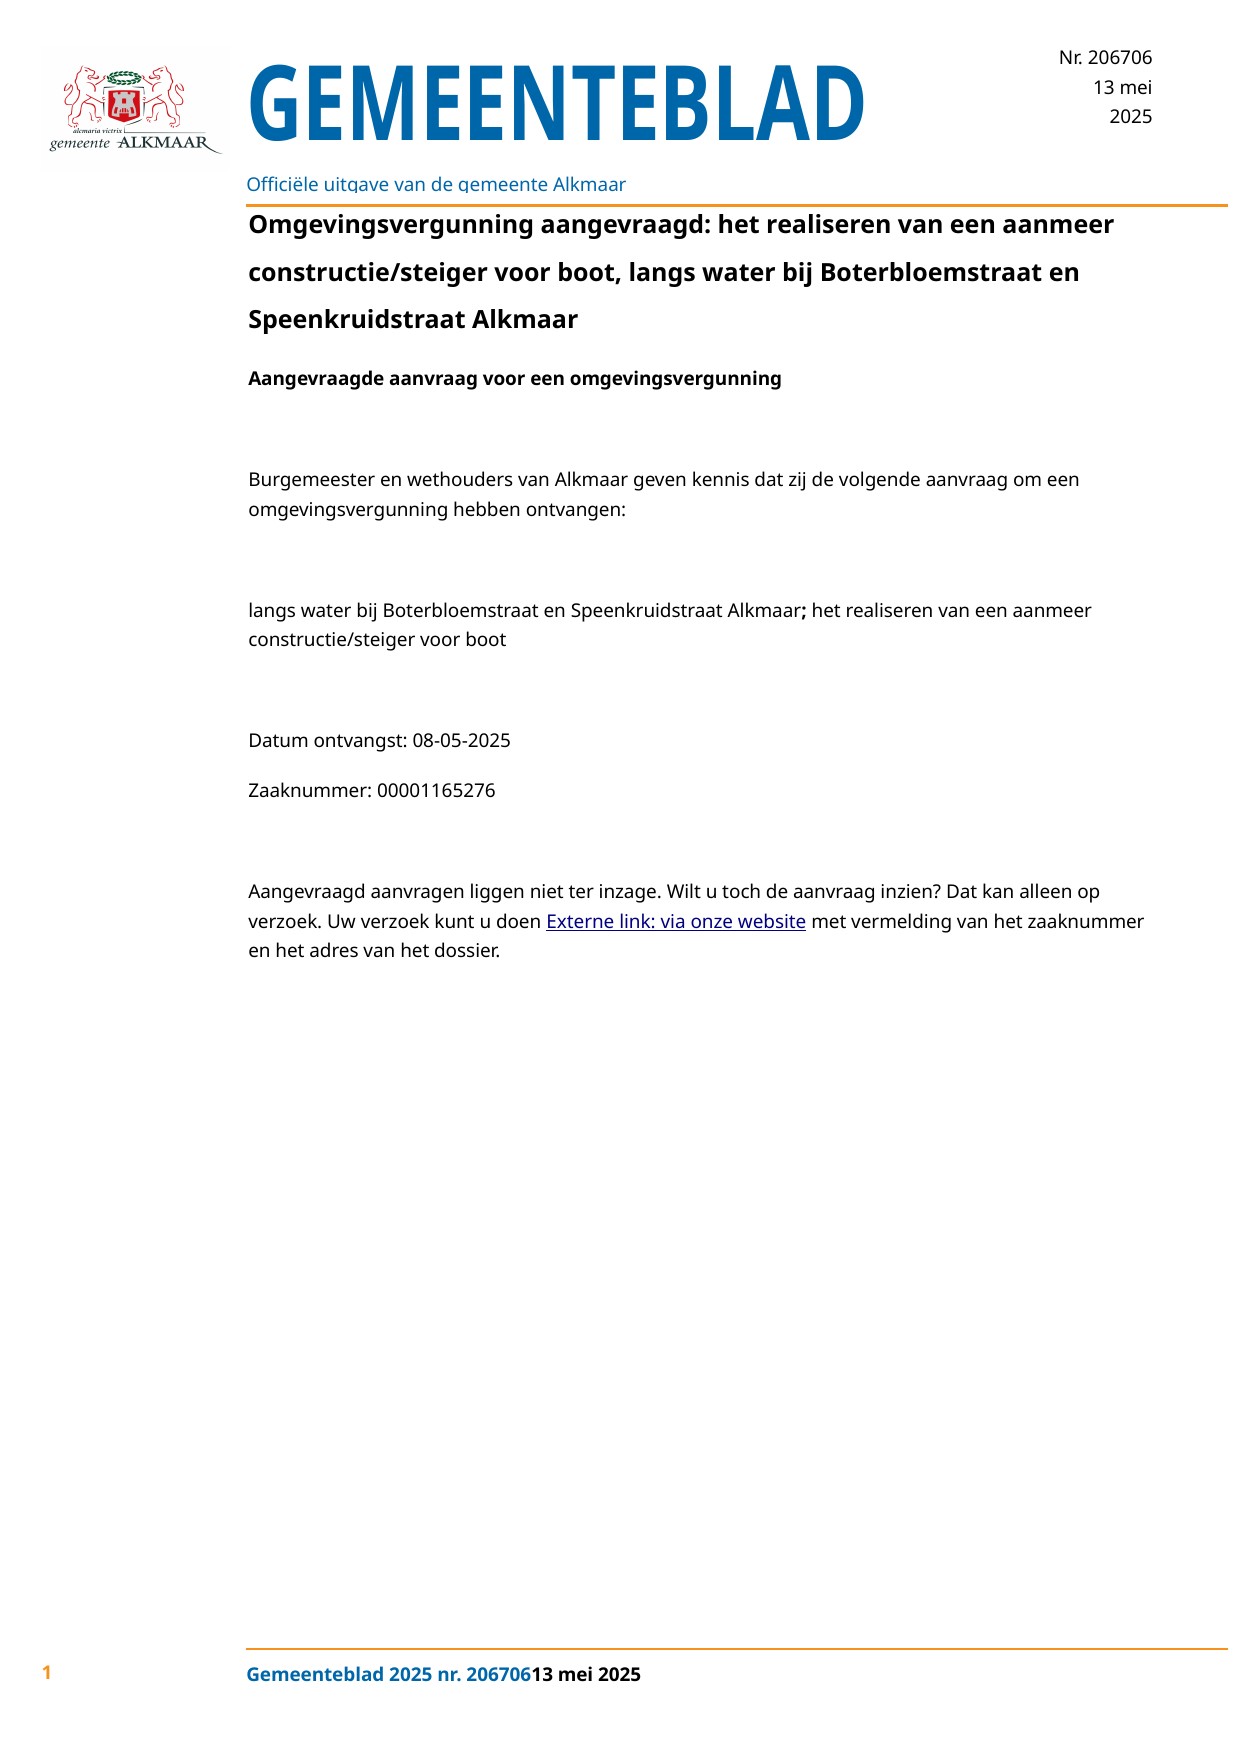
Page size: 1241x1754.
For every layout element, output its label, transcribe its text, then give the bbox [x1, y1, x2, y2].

text Omgevingsvergunning aangevraagd: het realiseren van een aanmeer constructie/steiger voor boot, langs water bij Boterbloemstraat en Speenkruidstraat Alkmaar [248, 207, 1152, 336]
text Zaaknummer: 00001165276 [248, 778, 1152, 803]
text langs water bij Boterbloemstraat en Speenkruidstraat Alkmaar; het realiseren van een aanmeer constructie/steiger voor boot [248, 597, 1152, 652]
text Aangevraagde aanvraag voor een omgevingsvergunning [248, 366, 1152, 391]
text Burgemeester en wethouders van Alkmaar geven kennis dat zij de volgende aanvraag om een omgevingsvergunning hebben ontvangen: [248, 466, 1152, 522]
text Datum ontvangst: 08-05-2025 [248, 727, 1152, 753]
text Aangevraagd aanvragen liggen niet ter inzage. Wilt u toch de aanvraag inzien? Dat kan alleen op verzoek. Uw verzoek kunt u doen Externe link: via onze website met vermelding van het zaaknummer en het adres van het dossier. [248, 878, 1152, 963]
picture [41, 47, 231, 172]
